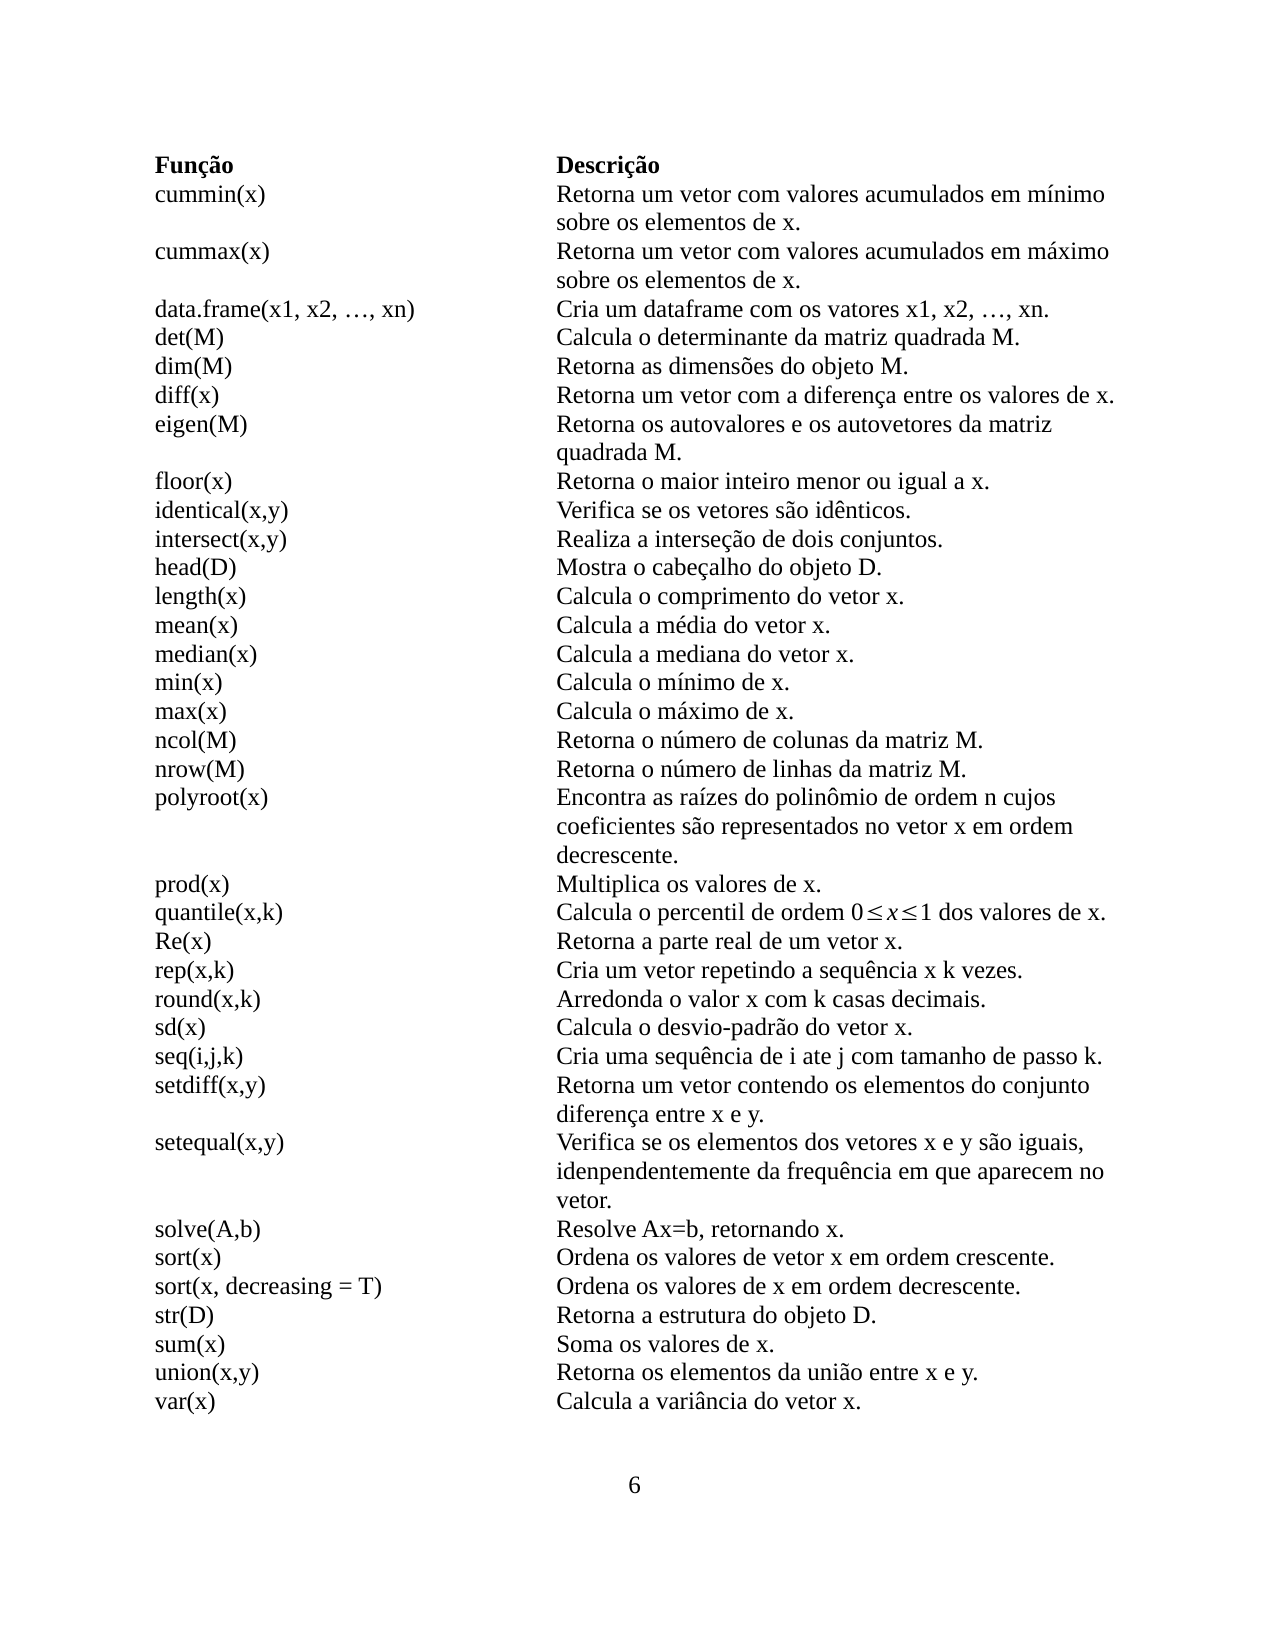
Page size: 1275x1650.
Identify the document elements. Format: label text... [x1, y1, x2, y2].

table_cell data.frame(x1, x2, …, xn) [150, 294, 551, 322]
table_cell median(x) [150, 639, 551, 667]
table_cell cummin(x) [150, 179, 551, 236]
table_cell Retorna as dimensões do objeto M. [551, 351, 1125, 380]
table_cell str(D) [150, 1300, 551, 1329]
table_header Descrição [551, 150, 1125, 179]
table_cell ncol(M) [150, 725, 551, 754]
table_cell Mostra o cabeçalho do objeto D. [551, 553, 1125, 581]
table_cell dim(M) [150, 351, 551, 380]
table_cell Retorna um vetor com valores acumulados em máximo sobre os elementos de x. [551, 236, 1125, 294]
table_cell quantile(x,k) [150, 898, 551, 926]
table_cell Cria um dataframe com os vatores x1, x2, …, xn. [551, 294, 1125, 322]
table_cell diff(x) [150, 380, 551, 409]
table_cell Arredonda o valor x com k casas decimais. [551, 984, 1125, 1012]
table_cell Retorna os elementos da união entre x e y. [551, 1358, 1125, 1386]
table_cell Ordena os valores de vetor x em ordem crescente. [551, 1243, 1125, 1271]
table_cell sort(x) [150, 1243, 551, 1271]
table_cell mean(x) [150, 610, 551, 639]
table_cell Retorna os autovalores e os autovetores da matriz quadrada M. [551, 409, 1125, 466]
table_cell det(M) [150, 323, 551, 351]
table_cell Ordena os valores de x em ordem decrescente. [551, 1271, 1125, 1300]
table_cell Retorna um vetor contendo os elementos do conjunto diferença entre x e y. [551, 1070, 1125, 1127]
table_cell Retorna um vetor com a diferença entre os valores de x. [551, 380, 1125, 409]
table_cell Calcula o percentil de ordem dos valores de x. [551, 898, 1125, 926]
table_cell Calcula o mínimo de x. [551, 668, 1125, 696]
table_cell setdiff(x,y) [150, 1070, 551, 1127]
table_cell Realiza a interseção de dois conjuntos. [551, 524, 1125, 552]
table_cell Resolve Ax=b, retornando x. [551, 1214, 1125, 1242]
table_cell rep(x,k) [150, 955, 551, 984]
table_cell Re(x) [150, 926, 551, 955]
table_cell intersect(x,y) [150, 524, 551, 552]
table_cell Calcula o máximo de x. [551, 696, 1125, 725]
table_cell Calcula a mediana do vetor x. [551, 639, 1125, 667]
table_cell Calcula o determinante da matriz quadrada M. [551, 323, 1125, 351]
table_cell Cria um vetor repetindo a sequência x k vezes. [551, 955, 1125, 984]
table_cell min(x) [150, 668, 551, 696]
table_cell eigen(M) [150, 409, 551, 466]
table_cell Retorna o maior inteiro menor ou igual a x. [551, 466, 1125, 495]
table_cell Retorna o número de colunas da matriz M. [551, 725, 1125, 754]
table_cell Retorna a estrutura do objeto D. [551, 1300, 1125, 1329]
table_cell setequal(x,y) [150, 1128, 551, 1214]
table_cell Retorna a parte real de um vetor x. [551, 926, 1125, 955]
table_cell sum(x) [150, 1329, 551, 1357]
table_cell Calcula o comprimento do vetor x. [551, 581, 1125, 610]
table_cell polyroot(x) [150, 783, 551, 869]
table_header Função [150, 150, 551, 179]
table_cell prod(x) [150, 869, 551, 897]
table_cell floor(x) [150, 466, 551, 495]
table_cell Calcula a média do vetor x. [551, 610, 1125, 639]
table_cell Calcula a variância do vetor x. [551, 1386, 1125, 1415]
table_cell Verifica se os elementos dos vetores x e y são iguais, idenpendentemente da frequência em que aparecem no vetor. [551, 1128, 1125, 1214]
table_cell union(x,y) [150, 1358, 551, 1386]
table_cell identical(x,y) [150, 495, 551, 524]
table_cell round(x,k) [150, 984, 551, 1012]
table_cell Calcula o desvio-padrão do vetor x. [551, 1013, 1125, 1041]
table_cell sd(x) [150, 1013, 551, 1041]
table_cell Encontra as raízes do polinômio de ordem n cujos coeficientes são representados no vetor x em ordem decrescente. [551, 783, 1125, 869]
table_cell head(D) [150, 553, 551, 581]
table_cell max(x) [150, 696, 551, 725]
table_cell length(x) [150, 581, 551, 610]
table_cell Cria uma sequência de i ate j com tamanho de passo k. [551, 1041, 1125, 1070]
table_cell Multiplica os valores de x. [551, 869, 1125, 897]
table_cell Retorna um vetor com valores acumulados em mínimo sobre os elementos de x. [551, 179, 1125, 236]
table_cell sort(x, decreasing = T) [150, 1271, 551, 1300]
table_cell var(x) [150, 1386, 551, 1415]
table_cell Soma os valores de x. [551, 1329, 1125, 1357]
table_cell seq(i,j,k) [150, 1041, 551, 1070]
table_cell Verifica se os vetores são idênticos. [551, 495, 1125, 524]
table_cell cummax(x) [150, 236, 551, 294]
table_cell solve(A,b) [150, 1214, 551, 1242]
table_cell Retorna o número de linhas da matriz M. [551, 754, 1125, 782]
table_cell nrow(M) [150, 754, 551, 782]
